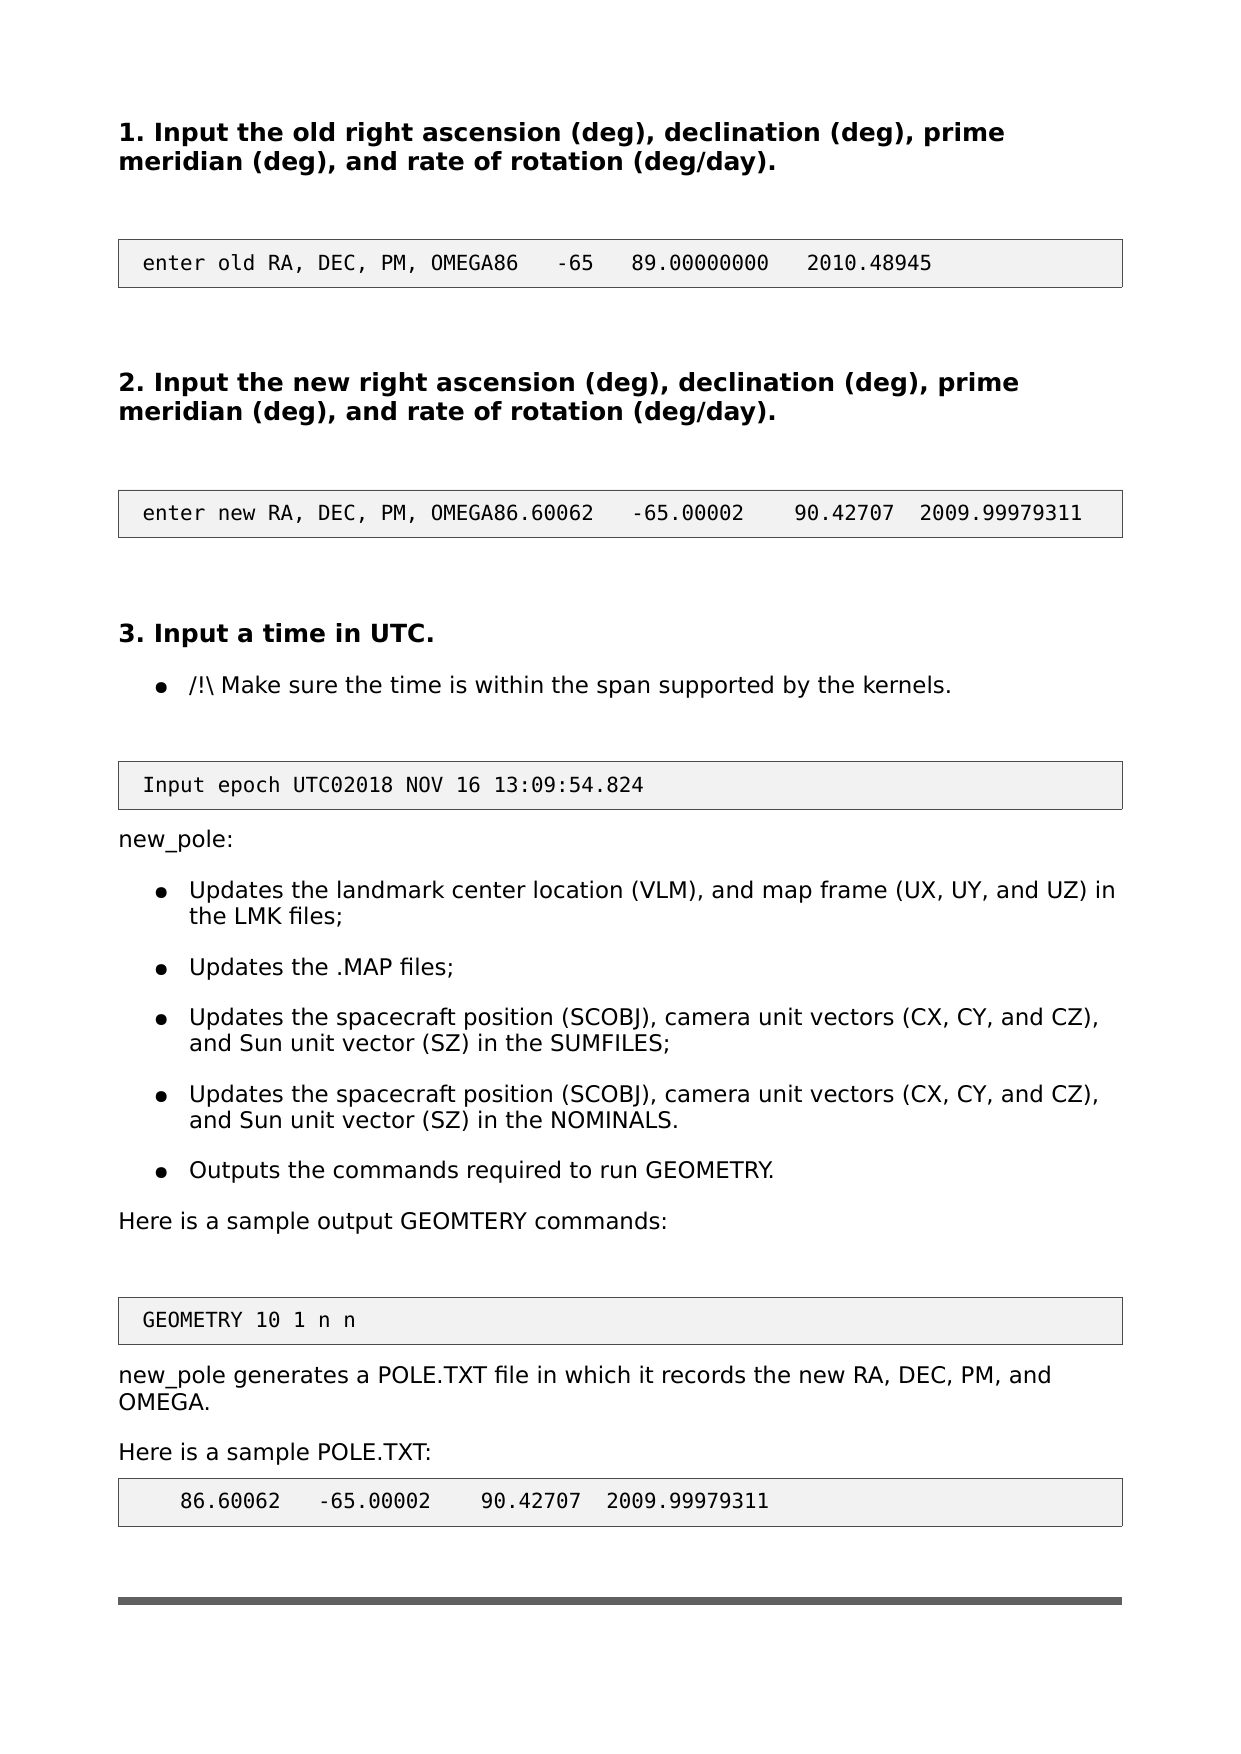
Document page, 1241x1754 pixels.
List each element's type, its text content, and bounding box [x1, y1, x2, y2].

list Updates the spacecraft position (SCOBJ), camera unit vectors (CX, CY, and CZ), and Sun unit vector (SZ) in the SUMFILES; [153, 1004, 1122, 1057]
text GEOMETRY 10 1 n n [119, 1298, 1122, 1344]
list /!\ Make sure the time is within the span supported by the kernels. [153, 672, 1122, 699]
text Here is a sample POLE.TXT: [118, 1439, 1122, 1466]
text enter new RA, DEC, PM, OMEGA86.60062 -65.00002 90.42707 2009.99979311 [119, 491, 1122, 537]
text new_pole: [118, 827, 1122, 853]
text 86.60062 -65.00002 90.42707 2009.99979311 [119, 1479, 1122, 1526]
text Here is a sample output GEOMTERY commands: [118, 1208, 1122, 1234]
list Updates the spacecraft position (SCOBJ), camera unit vectors (CX, CY, and CZ), and Sun unit vector (SZ) in the NOMINALS. [153, 1081, 1122, 1134]
subtitle 2. Input the new right ascension (deg), declination (deg), prime meridian (deg), and rate of rotation (deg/day). [118, 368, 1122, 427]
subtitle 3. Input a time in UTC. [118, 619, 1122, 648]
list Updates the .MAP files; [153, 954, 1122, 980]
text enter old RA, DEC, PM, OMEGA86 -65 89.00000000 2010.48945 [119, 240, 1122, 287]
subtitle 1. Input the old right ascension (deg), declination (deg), prime meridian (deg), and rate of rotation (deg/day). [118, 118, 1122, 176]
text new_pole generates a POLE.TXT file in which it records the new RA, DEC, PM, and OMEGA. [118, 1362, 1122, 1416]
text Input epoch UTC02018 NOV 16 13:09:54.824 [119, 762, 1122, 809]
list Outputs the commands required to run GEOMETRY. [153, 1158, 1122, 1184]
list Updates the landmark center location (VLM), and map frame (UX, UY, and UZ) in the LMK files; [153, 877, 1122, 930]
